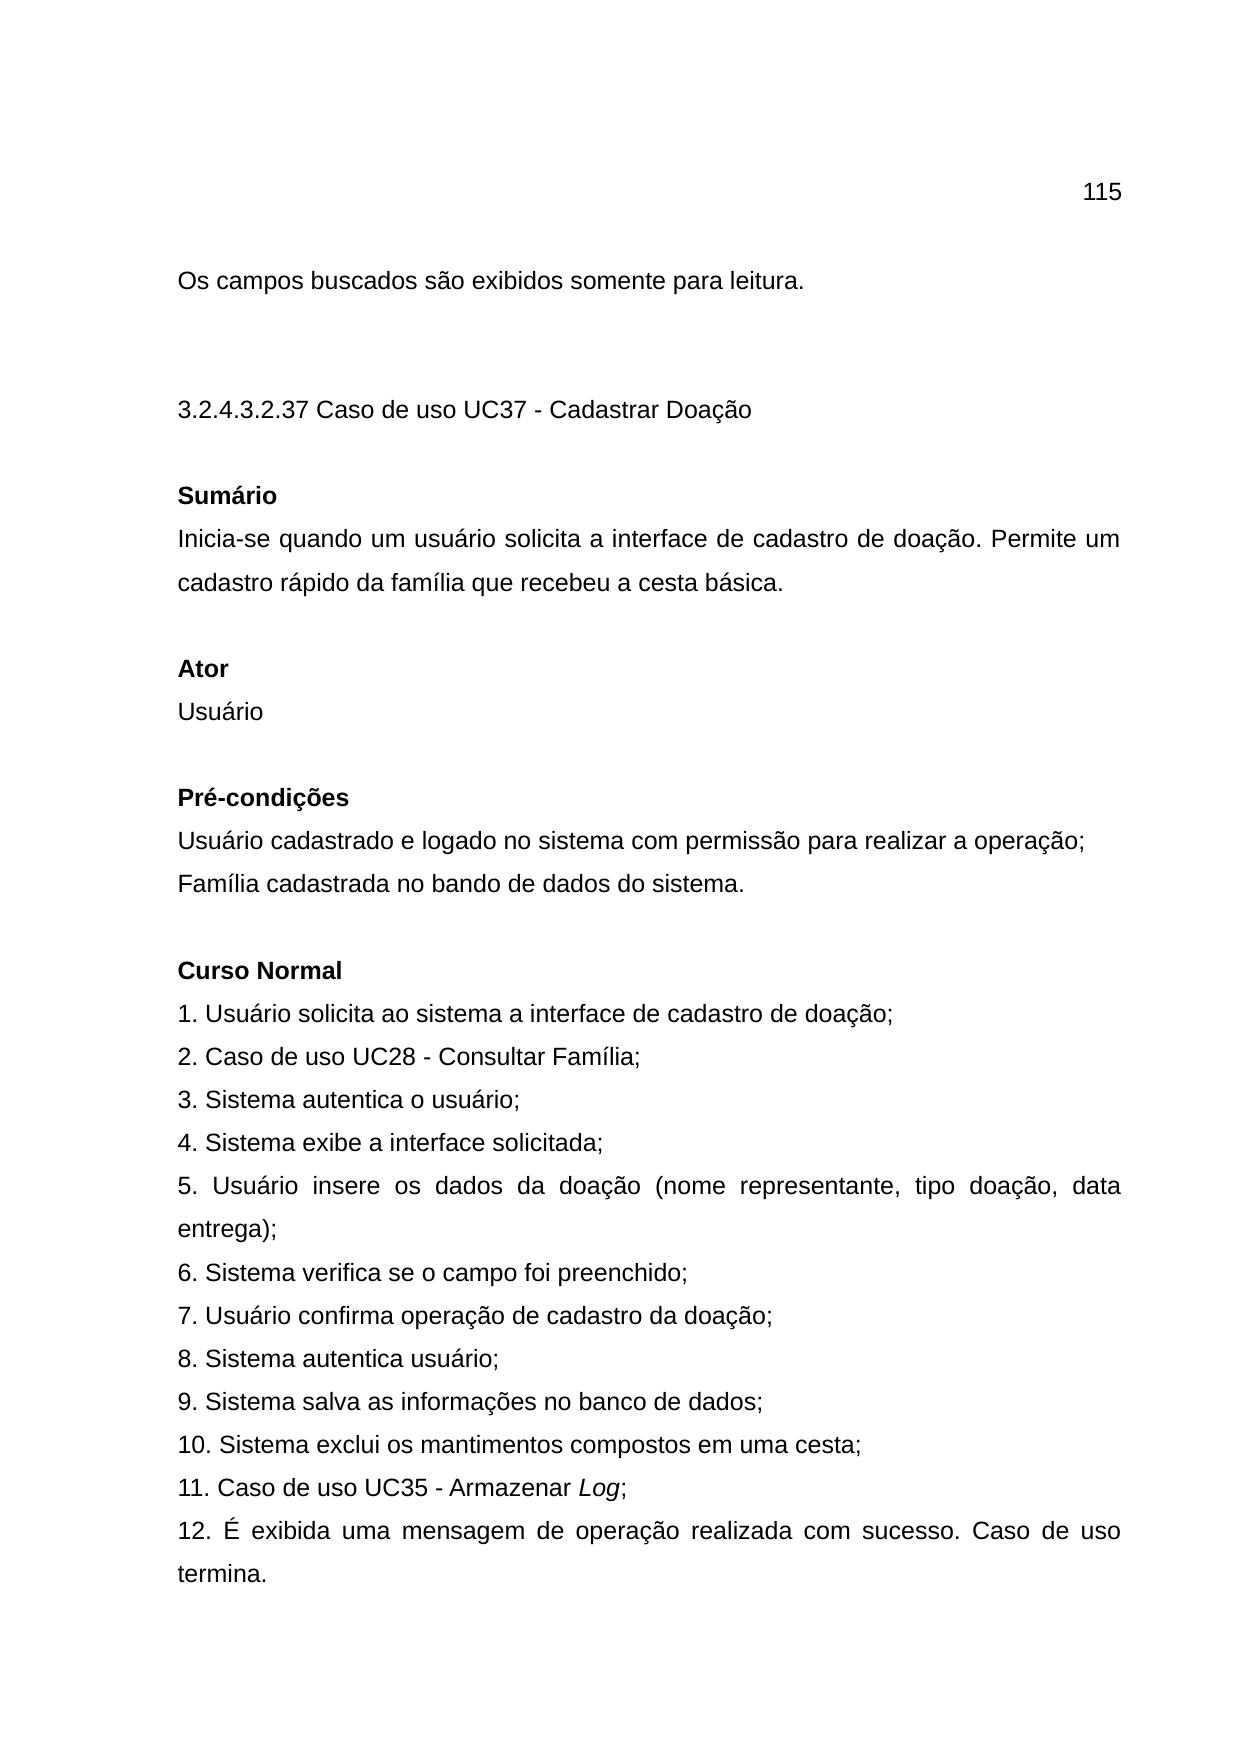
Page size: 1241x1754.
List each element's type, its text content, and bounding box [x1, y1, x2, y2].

text 12. É exibida uma mensagem de operação realizada com sucesso. Caso de uso termina. [177, 1516, 1122, 1588]
text Usuário [177, 697, 1122, 726]
text 8. Sistema autentica usuário; [177, 1344, 1122, 1373]
text 2. Caso de uso UC28 - Consultar Família; [177, 1042, 1122, 1071]
text 6. Sistema verifica se o campo foi preenchido; [177, 1258, 1122, 1286]
text 10. Sistema exclui os mantimentos compostos em uma cesta; [177, 1430, 1122, 1459]
text 3. Sistema autentica o usuário; [177, 1085, 1122, 1114]
text Ator [177, 654, 1122, 683]
text Sumário [177, 481, 1122, 510]
text Usuário cadastrado e logado no sistema com permissão para realizar a operação; [177, 826, 1122, 855]
text 1. Usuário solicita ao sistema a interface de cadastro de doação; [177, 999, 1122, 1028]
text Inicia-se quando um usuário solicita a interface de cadastro de doação. Permite um cadastro rápido da família que recebeu a cesta básica. [177, 524, 1122, 596]
text 5. Usuário insere os dados da doação (nome representante, tipo doação, data entrega); [177, 1171, 1122, 1243]
text Curso Normal [177, 956, 1122, 984]
text Pré-condições [177, 783, 1122, 812]
text 4. Sistema exibe a interface solicitada; [177, 1128, 1122, 1157]
text 7. Usuário confirma operação de cadastro da doação; [177, 1301, 1122, 1329]
text Os campos buscados são exibidos somente para leitura. [177, 266, 1122, 294]
text 3.2.4.3.2.37 Caso de uso UC37 - Cadastrar Doação [177, 395, 1122, 424]
text Família cadastrada no bando de dados do sistema. [177, 869, 1122, 898]
text 11. Caso de uso UC35 - Armazenar Log; [177, 1473, 1122, 1502]
text 9. Sistema salva as informações no banco de dados; [177, 1387, 1122, 1416]
